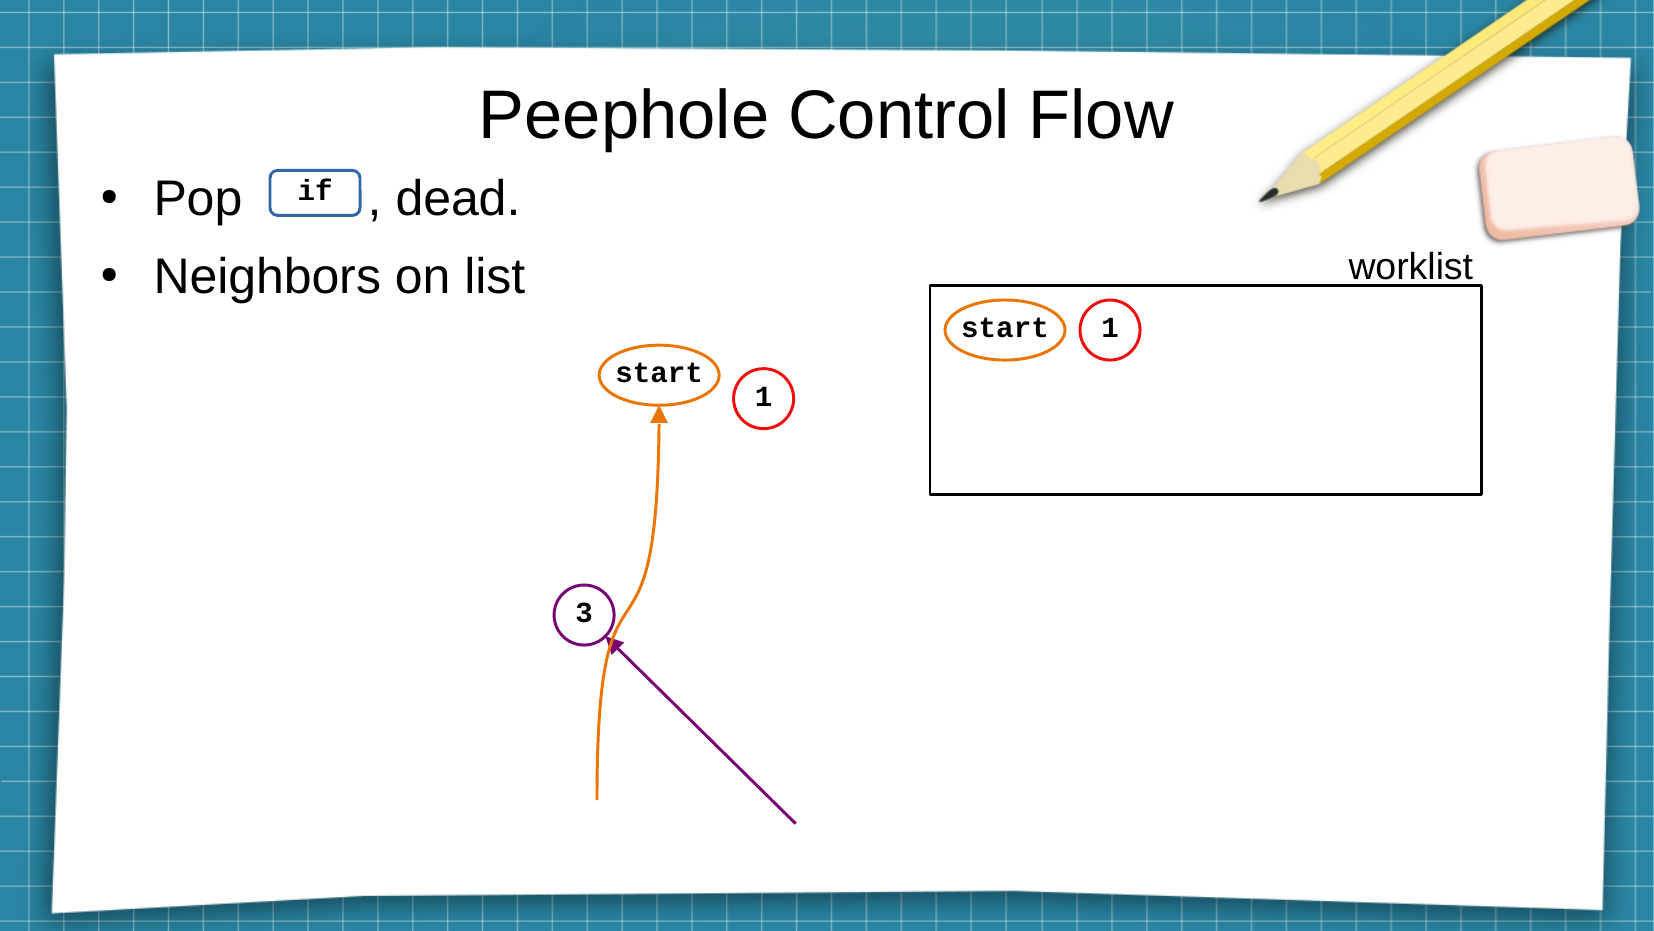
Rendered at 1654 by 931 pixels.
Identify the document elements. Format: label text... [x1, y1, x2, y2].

text_box 1 [1080, 300, 1141, 361]
list Pop , dead. Neighbors on list [82, 170, 856, 841]
text_box 1 [733, 368, 794, 429]
text_box if [270, 170, 361, 216]
text_box 3 [554, 585, 615, 646]
title Peephole Control Flow [82, 37, 1571, 193]
text_box worklist [1333, 238, 1489, 295]
text_box start [599, 345, 720, 406]
text_box start [945, 300, 1066, 361]
picture [0, 0, 1654, 931]
